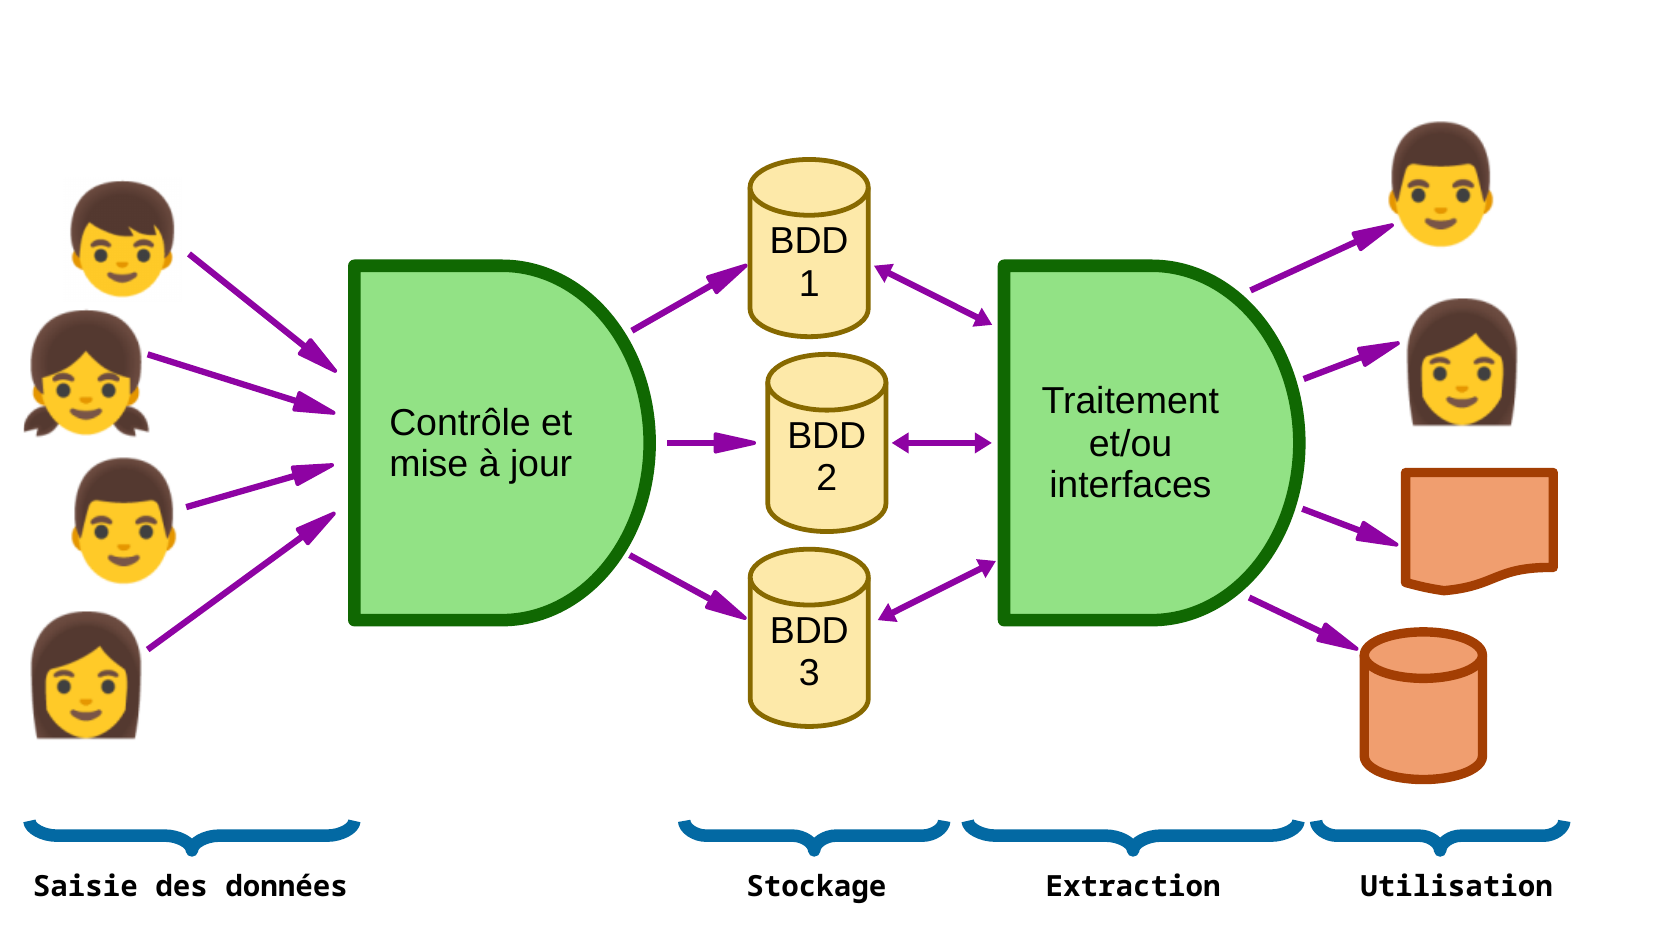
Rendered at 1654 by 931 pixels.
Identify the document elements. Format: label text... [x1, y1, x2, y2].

text_box BDD 2 [767, 354, 886, 532]
text_box Extraction [955, 857, 1279, 916]
picture [1405, 283, 1524, 439]
text_box Stockage [639, 857, 955, 916]
text_box Contrôle et mise à jour [354, 265, 650, 621]
text_box Saisie des données [13, 857, 368, 916]
text_box BDD1 [750, 159, 869, 337]
text_box BDD 3 [750, 549, 869, 727]
picture [1381, 106, 1501, 261]
text_box Traitement et/ou interfaces [1003, 265, 1300, 621]
text_box [1364, 631, 1483, 780]
text_box Utilisation [1279, 857, 1634, 916]
text_box [1405, 472, 1554, 591]
picture [23, 177, 184, 752]
